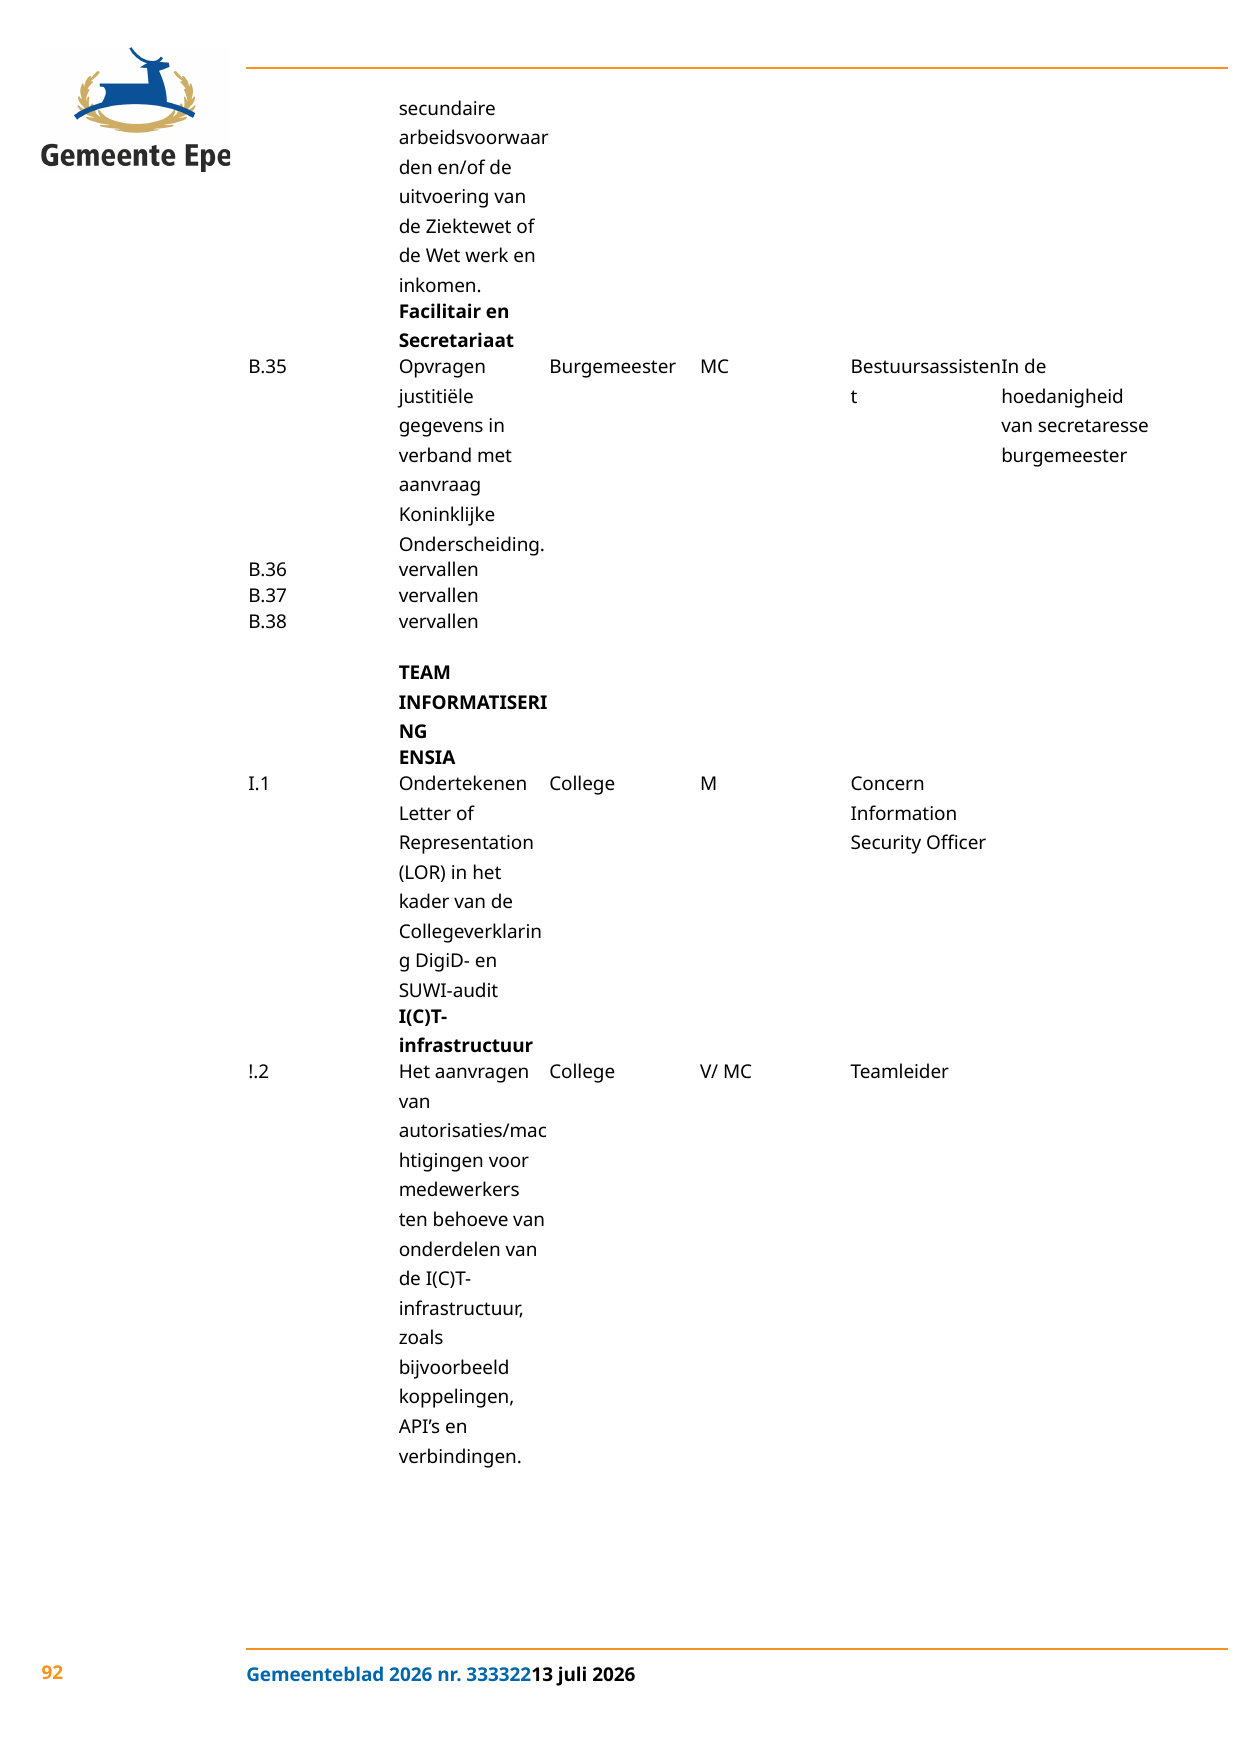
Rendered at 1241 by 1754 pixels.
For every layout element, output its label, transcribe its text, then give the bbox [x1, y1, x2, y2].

table_cell [549, 298, 700, 353]
table_cell [1001, 298, 1152, 353]
table_cell [549, 634, 700, 659]
table_cell B.36 [248, 557, 398, 582]
table_cell [1001, 582, 1152, 608]
table_cell [700, 608, 850, 634]
table_cell [700, 95, 850, 298]
table_cell Facilitair en Secretariaat [399, 298, 549, 353]
table_cell [1001, 1003, 1152, 1058]
table_cell vervallen [399, 608, 549, 634]
table_cell [850, 298, 1001, 353]
table_cell vervallen [399, 557, 549, 582]
table_cell In de hoedanigheid van secretaresse burgemeester [1001, 353, 1152, 557]
table_cell MC [700, 353, 850, 557]
table_cell College [549, 770, 700, 1003]
table_cell Bestuursassistent [850, 353, 1001, 557]
table_cell [850, 95, 1001, 298]
table_cell [850, 744, 1001, 770]
table_cell [549, 608, 700, 634]
table_cell [850, 608, 1001, 634]
table_cell B.38 [248, 608, 398, 634]
table_cell [549, 744, 700, 770]
table_cell [248, 298, 398, 353]
table_cell [1001, 557, 1152, 582]
table_cell I.1 [248, 770, 398, 1003]
table_cell [1001, 744, 1152, 770]
table_cell [1001, 634, 1152, 659]
table_cell [850, 557, 1001, 582]
table_cell TEAM INFORMATISERING [399, 660, 549, 744]
table_cell secundaire arbeidsvoorwaarden en/of de uitvoering van de Ziektewet of de Wet werk en inkomen. [399, 95, 549, 298]
table_cell [700, 557, 850, 582]
table_cell [700, 582, 850, 608]
table_cell M [700, 770, 850, 1003]
table_cell [850, 634, 1001, 659]
table_cell B.37 [248, 582, 398, 608]
table_cell Het aanvragen van autorisaties/machtigingen voor medewerkers ten behoeve van onderdelen van de I(C)T-infrastructuur, zoals bijvoorbeeld koppelingen, API’s en verbindingen. [399, 1058, 549, 1468]
table_cell [248, 660, 398, 744]
table_cell [1001, 95, 1152, 298]
table_cell vervallen [399, 582, 549, 608]
table_cell [700, 634, 850, 659]
table_cell B.35 [248, 353, 398, 557]
table_cell [248, 744, 398, 770]
table_cell [850, 1003, 1001, 1058]
table_cell I(C)T-infrastructuur [399, 1003, 549, 1058]
table_cell [549, 95, 700, 298]
table_cell V/ MC [700, 1058, 850, 1468]
table_cell [850, 582, 1001, 608]
table_cell [700, 660, 850, 744]
table_cell College [549, 1058, 700, 1468]
table_cell Burgemeester [549, 353, 700, 557]
table_cell [700, 298, 850, 353]
table_cell Concern Information Security Officer [850, 770, 1001, 1003]
picture [41, 47, 231, 172]
table_cell [1001, 1058, 1152, 1468]
table_cell [850, 660, 1001, 744]
table_cell Teamleider [850, 1058, 1001, 1468]
table_cell [549, 582, 700, 608]
table_cell Ondertekenen Letter of Representation (LOR) in het kader van de Collegeverklaring DigiD- en SUWI-audit [399, 770, 549, 1003]
table_cell !.2 [248, 1058, 398, 1468]
table_cell [549, 557, 700, 582]
table_cell [700, 1003, 850, 1058]
table_cell [700, 744, 850, 770]
table_cell [399, 634, 549, 659]
table_cell [1001, 660, 1152, 744]
table_cell [1001, 608, 1152, 634]
table_cell [248, 634, 398, 659]
table_cell Opvragen justitiële gegevens in verband met aanvraag Koninklijke Onderscheiding. [399, 353, 549, 557]
table_cell [549, 660, 700, 744]
table_cell [248, 1003, 398, 1058]
table_cell ENSIA [399, 744, 549, 770]
table_cell [1001, 770, 1152, 1003]
table_cell [549, 1003, 700, 1058]
table_cell [248, 95, 398, 298]
